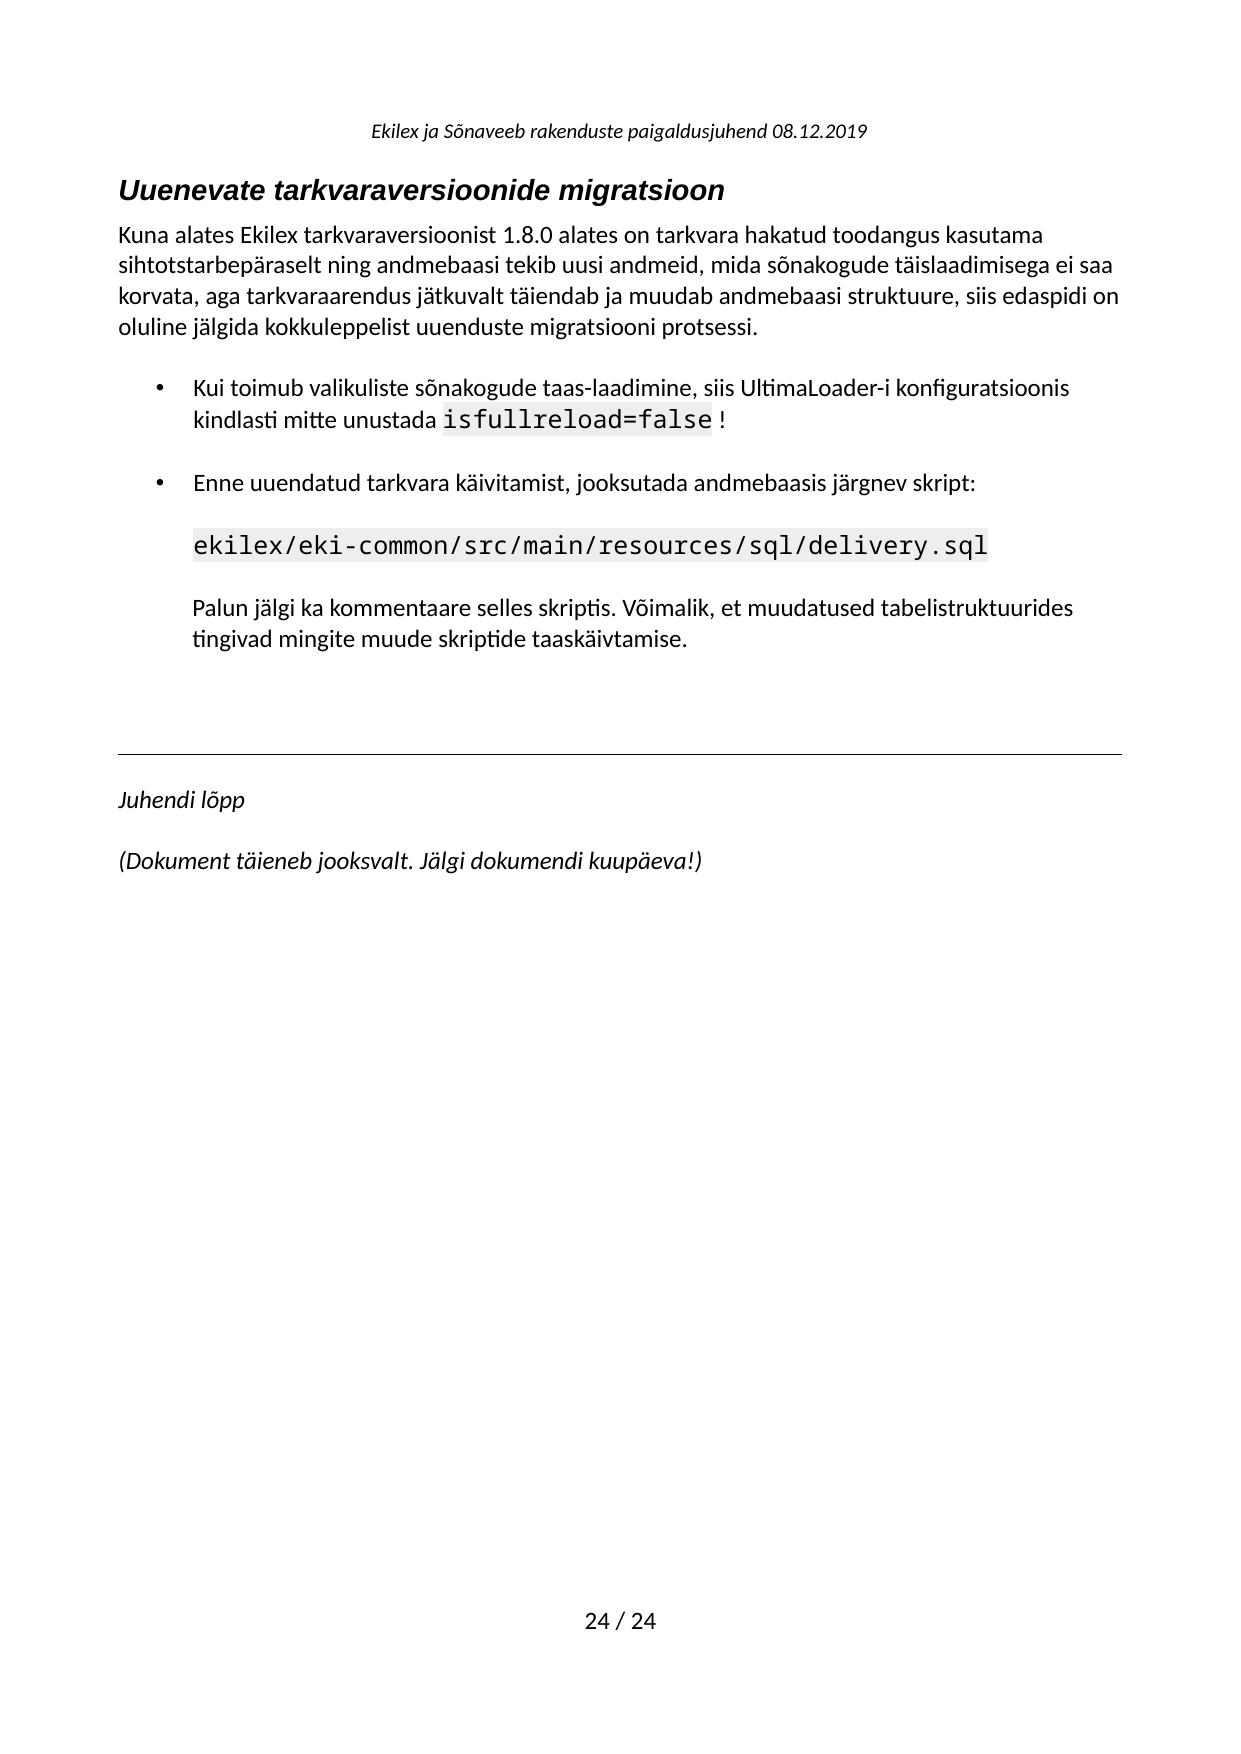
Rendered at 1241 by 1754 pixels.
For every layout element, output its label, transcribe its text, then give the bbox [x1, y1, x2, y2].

text (Dokument täieneb jooksvalt. Jälgi dokumendi kuupäeva!) [118, 845, 1122, 876]
subtitle Uuenevate tarkvaraversioonide migratsioon [118, 173, 1122, 207]
list ekilex/eki-common/src/main/resources/sql/delivery.sql [156, 528, 1122, 562]
text Juhendi lõpp [118, 784, 1122, 815]
text Palun jälgi ka kommentaare selles skriptis. Võimalik, et muudatused tabelistruktuurides tingivad mingite muude skriptide taaskäivtamise. [118, 592, 1122, 653]
list Enne uuendatud tarkvara käivitamist, jooksutada andmebaasis järgnev skript: [156, 467, 1122, 497]
list Kui toimub valikuliste sõnakogude taas-laadimine, siis UltimaLoader-i konfiguratsioonis kindlasti mitte unustada isfullreload=false ! [156, 372, 1122, 436]
text Kuna alates Ekilex tarkvaraversioonist 1.8.0 alates on tarkvara hakatud toodangus kasutama sihtotstarbepäraselt ning andmebaasi tekib uusi andmeid, mida sõnakogude täislaadimisega ei saa korvata, aga tarkvaraarendus jätkuvalt täiendab ja muudab andmebaasi struktuure, siis edaspidi on oluline jälgida kokkuleppelist uuenduste migratsiooni protsessi. [118, 219, 1122, 341]
